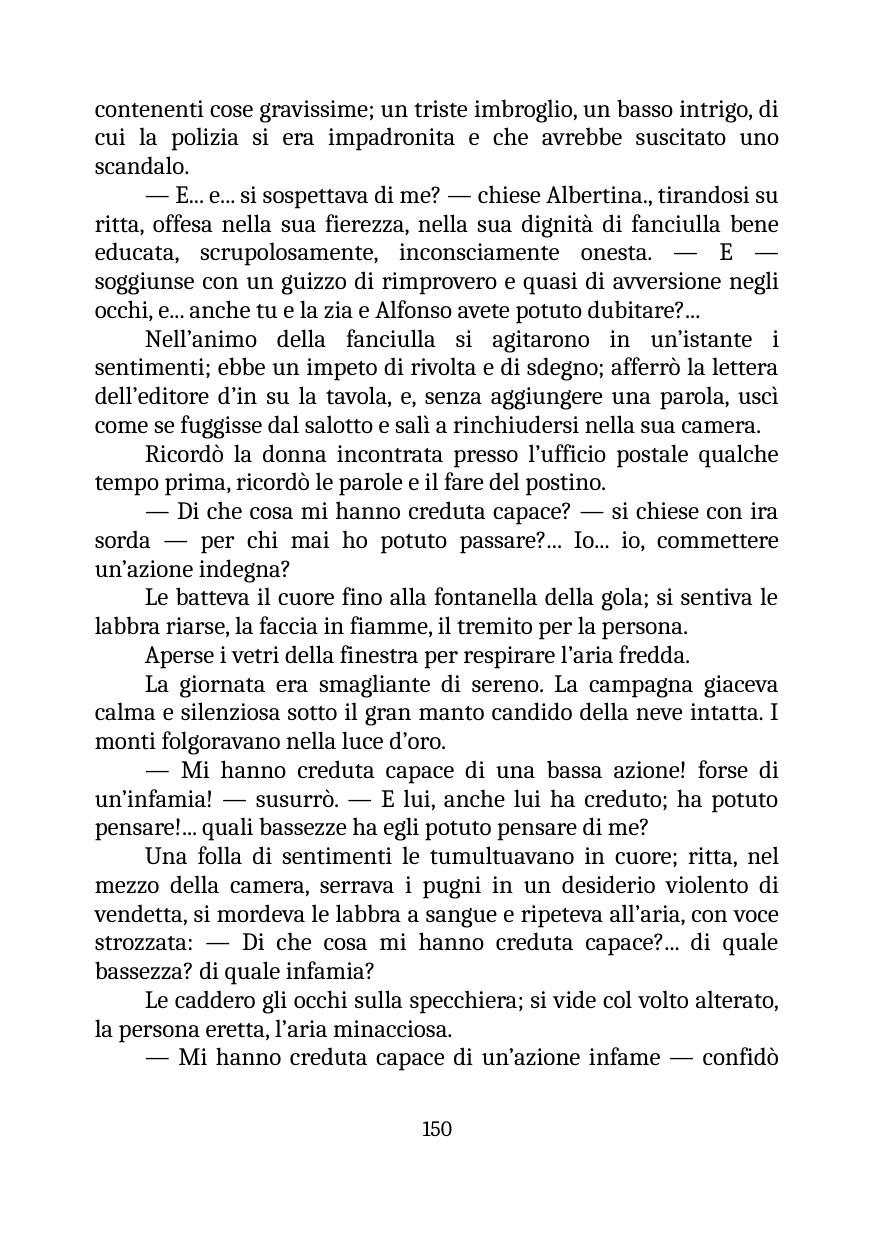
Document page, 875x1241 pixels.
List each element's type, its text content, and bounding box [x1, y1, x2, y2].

text Ricordò la donna incontrata presso l’ufficio postale qualche tempo prima, ricordò le parole e il fare del postino. [94, 439, 779, 497]
text contenenti cose gravissime; un triste imbroglio, un basso intrigo, di cui la polizia si era impadronita e che avrebbe suscitato uno scandalo. [94, 94, 779, 181]
text — Mi hanno creduta capace di un’azione infame — confidò [94, 1043, 779, 1072]
text Nell’animo della fanciulla si agitarono in un’istante i sentimenti; ebbe un impeto di rivolta e di sdegno; afferrò la lettera dell’editore d’in su la tavola, e, senza aggiungere una parola, uscì come se fuggisse dal salotto e salì a rinchiudersi nella sua camera. [94, 324, 779, 439]
text Le batteva il cuore fino alla fontanella della gola; si sentiva le labbra riarse, la faccia in fiamme, il tremito per la persona. [94, 583, 779, 641]
text — Mi hanno creduta capace di una bassa azione! forse di un’infamia! — susurrò. — E lui, anche lui ha creduto; ha potuto pensare!... quali bassezze ha egli potuto pensare di me? [94, 756, 779, 842]
text Le caddero gli occhi sulla specchiera; si vide col volto alterato, la persona eretta, l’aria minacciosa. [94, 986, 779, 1043]
text — E... e... si sospettava di me? — chiese Albertina., tirandosi su ritta, offesa nella sua fierezza, nella sua dignità di fanciulla bene educata, scrupolosamente, inconsciamente onesta. — E — soggiunse con un guizzo di rimprovero e quasi di avversione negli occhi, e... anche tu e la zia e Alfonso avete potuto dubitare?... [94, 181, 779, 324]
text Una folla di sentimenti le tumultuavano in cuore; ritta, nel mezzo della camera, serrava i pugni in un desiderio violento di vendetta, si mordeva le labbra a sangue e ripeteva all’aria, con voce strozzata: — Di che cosa mi hanno creduta capace?... di quale bassezza? di quale infamia? [94, 842, 779, 986]
text Aperse i vetri della finestra per respirare l’aria fredda. [94, 641, 779, 669]
text — Di che cosa mi hanno creduta capace? — si chiese con ira sorda — per chi mai ho potuto passare?... Io... io, commettere un’azione indegna? [94, 497, 779, 583]
text La giornata era smagliante di sereno. La campagna giaceva calma e silenziosa sotto il gran manto candido della neve intatta. I monti folgoravano nella luce d’oro. [94, 669, 779, 756]
